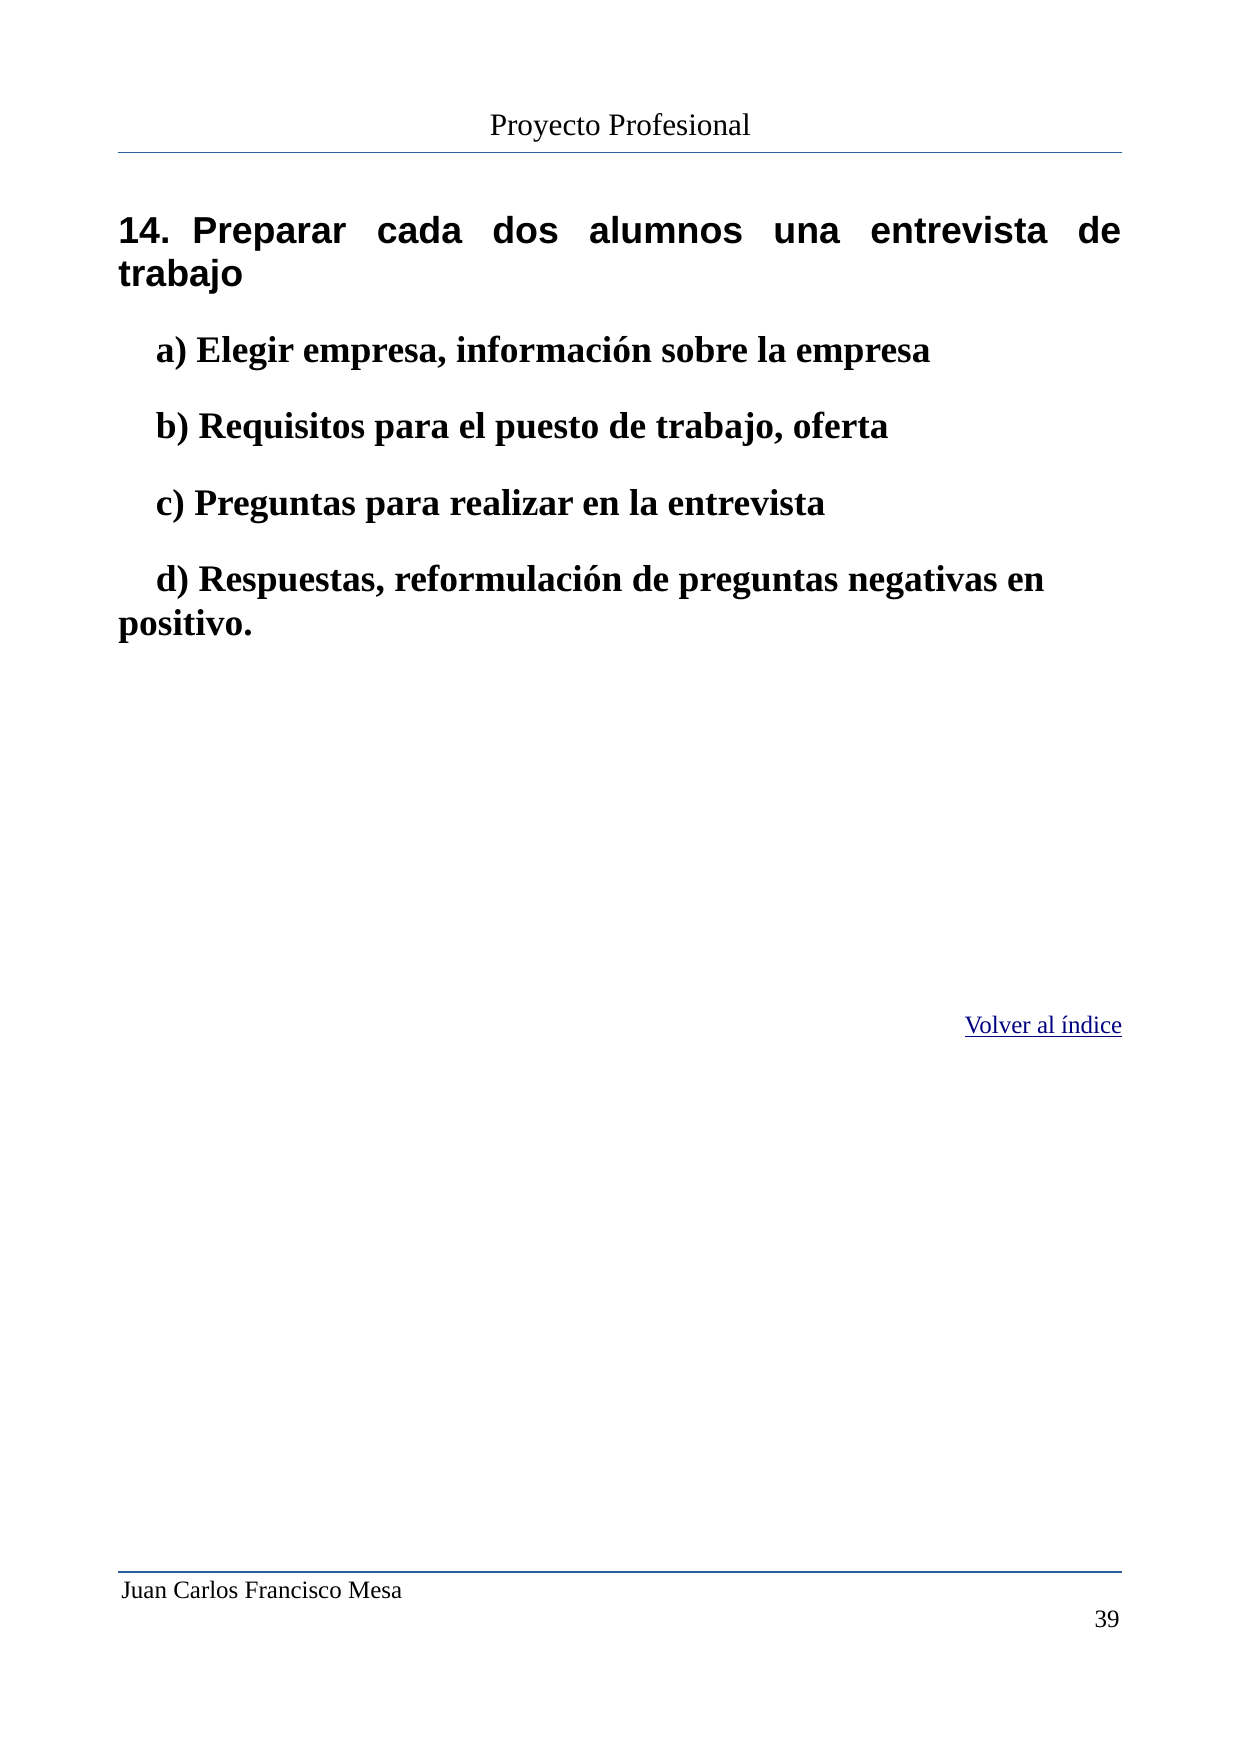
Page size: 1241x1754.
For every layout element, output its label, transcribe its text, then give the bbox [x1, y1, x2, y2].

text Volver al índice [118, 1011, 1122, 1039]
subtitle d) Respuestas, reformulación de preguntas negativas en positivo. [118, 557, 1122, 643]
subtitle a) Elegir empresa, información sobre la empresa [118, 327, 1122, 371]
subtitle b) Requisitos para el puesto de trabajo, oferta [118, 404, 1122, 447]
subtitle c) Preguntas para realizar en la entrevista [118, 480, 1122, 523]
subtitle Preparar cada dos alumnos una entrevista de trabajo [118, 208, 1122, 294]
